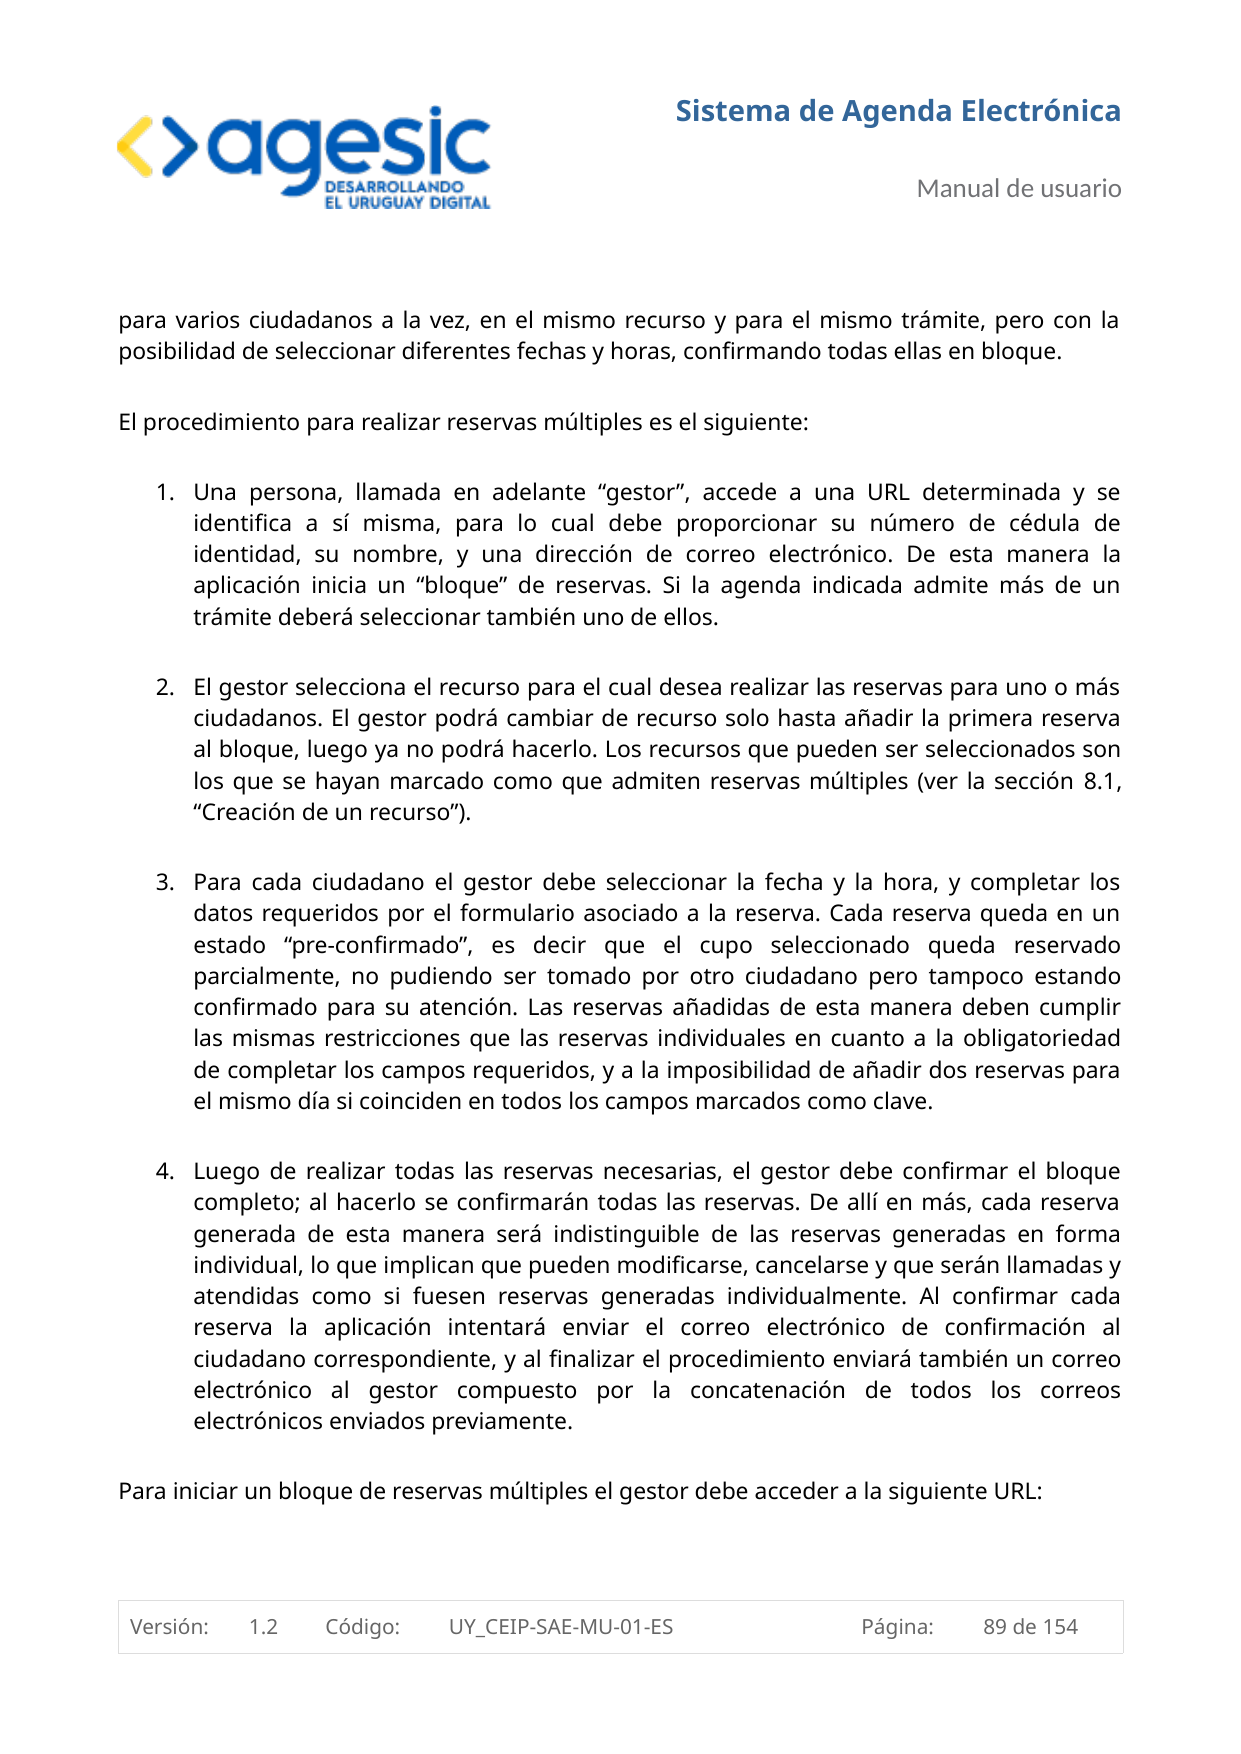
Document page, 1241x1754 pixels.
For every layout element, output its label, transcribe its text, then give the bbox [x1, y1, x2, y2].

text Para iniciar un bloque de reservas múltiples el gestor debe acceder a la siguiente URL: [118, 1475, 1122, 1507]
list El gestor selecciona el recurso para el cual desea realizar las reservas para uno o más ciudadanos. El gestor podrá cambiar de recurso solo hasta añadir la primera reserva al bloque, luego ya no podrá hacerlo. Los recursos que pueden ser seleccionados son los que se hayan marcado como que admiten reservas múltiples (ver la sección 8.1, “Creación de un recurso”). [156, 671, 1122, 827]
list Una persona, llamada en adelante “gestor”, accede a una URL determinada y se identifica a sí misma, para lo cual debe proporcionar su número de cédula de identidad, su nombre, y una dirección de correo electrónico. De esta manera la aplicación inicia un “bloque” de reservas. Si la agenda indicada admite más de un trámite deberá seleccionar también uno de ellos. [156, 476, 1122, 632]
list Para cada ciudadano el gestor debe seleccionar la fecha y la hora, y completar los datos requeridos por el formulario asociado a la reserva. Cada reserva queda en un estado “pre-confirmado”, es decir que el cupo seleccionado queda reservado parcialmente, no pudiendo ser tomado por otro ciudadano pero tampoco estando confirmado para su atención. Las reservas añadidas de esta manera deben cumplir las mismas restricciones que las reservas individuales en cuanto a la obligatoriedad de completar los campos requeridos, y a la imposibilidad de añadir dos reservas para el mismo día si coinciden en todos los campos marcados como clave. [156, 866, 1122, 1116]
text El procedimiento para realizar reservas múltiples es el siguiente: [118, 406, 1122, 437]
picture [116, 105, 492, 209]
list Luego de realizar todas las reservas necesarias, el gestor debe confirmar el bloque completo; al hacerlo se confirmarán todas las reservas. De allí en más, cada reserva generada de esta manera será indistinguible de las reservas generadas en forma individual, lo que implican que pueden modificarse, cancelarse y que serán llamadas y atendidas como si fuesen reservas generadas individualmente. Al confirmar cada reserva la aplicación intentará enviar el correo electrónico de confirmación al ciudadano correspondiente, y al finalizar el procedimiento enviará también un correo electrónico al gestor compuesto por la concatenación de todos los correos electrónicos enviados previamente. [156, 1155, 1122, 1436]
text para varios ciudadanos a la vez, en el mismo recurso y para el mismo trámite, pero con la posibilidad de seleccionar diferentes fechas y horas, confirmando todas ellas en bloque. [118, 304, 1122, 367]
